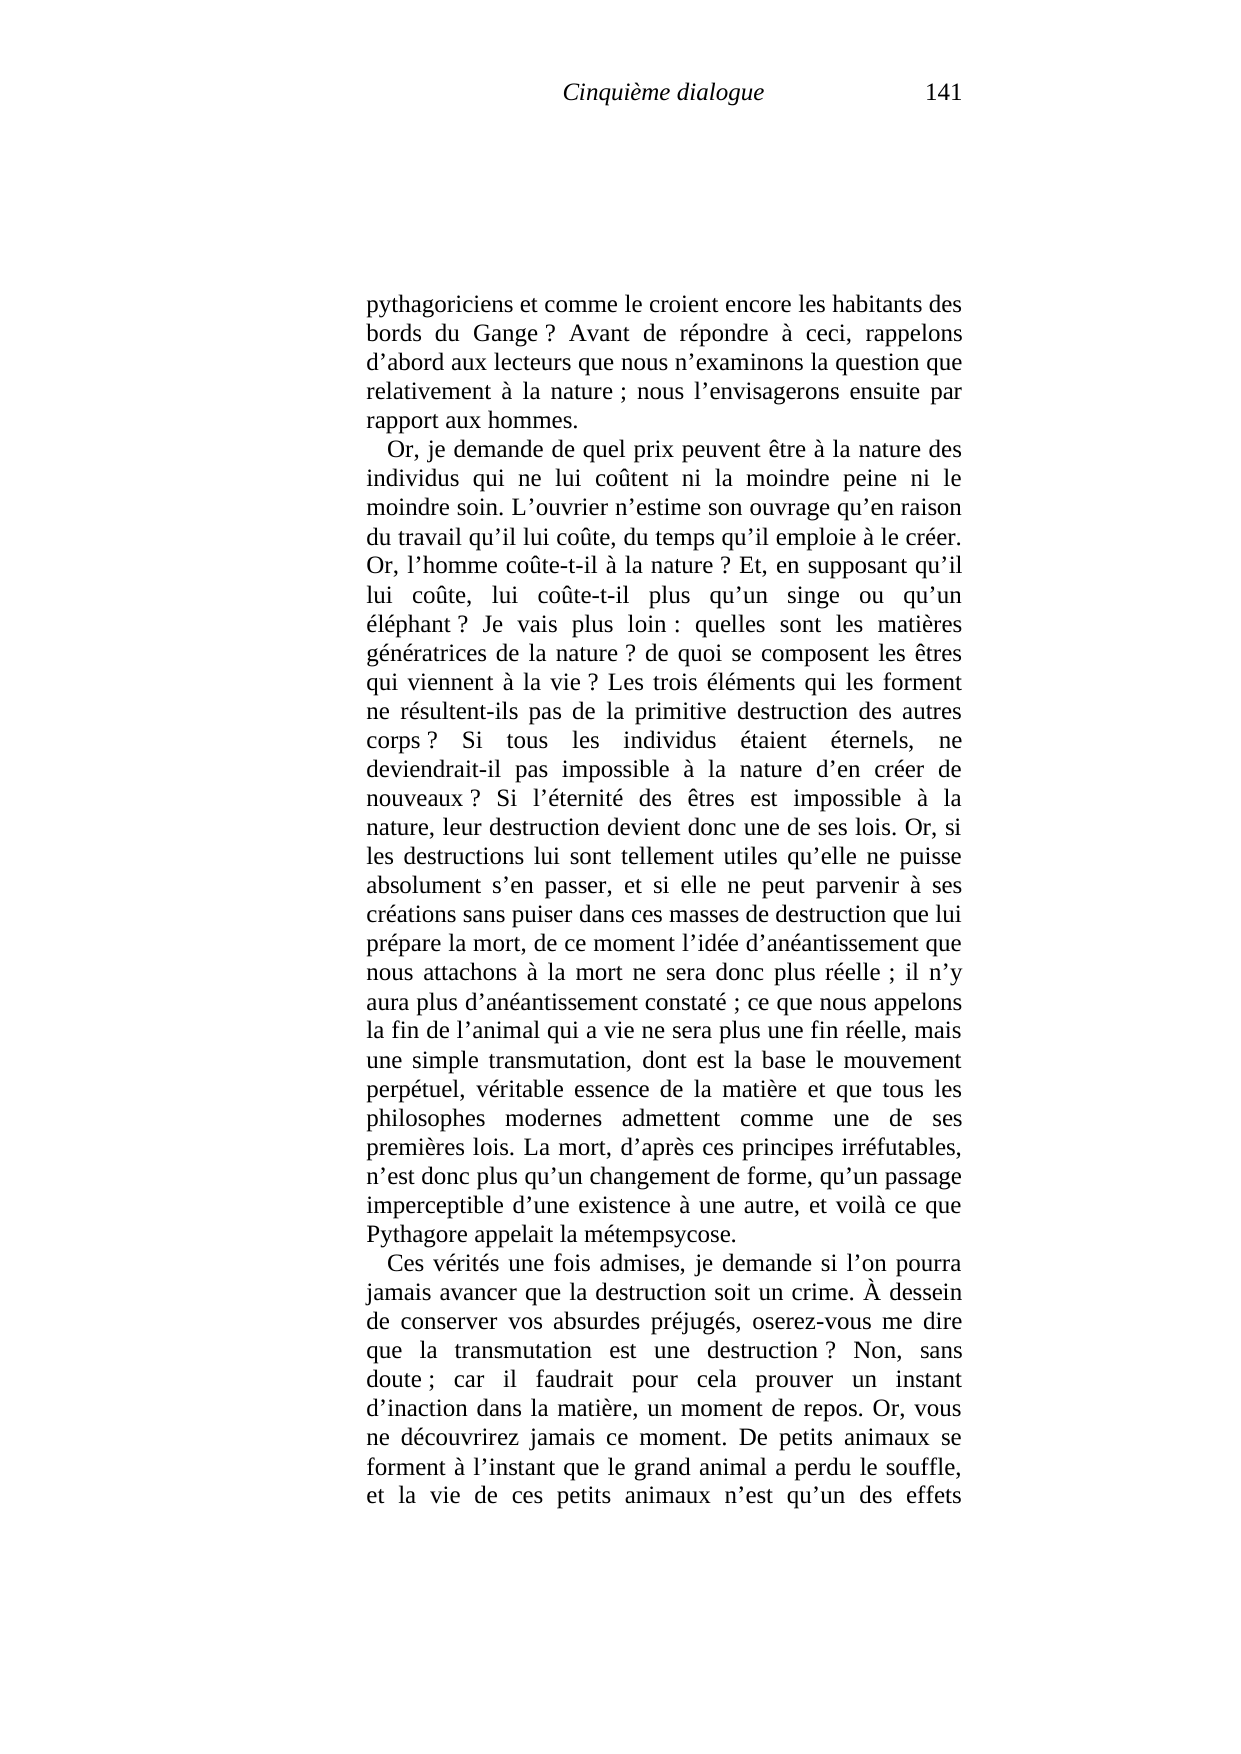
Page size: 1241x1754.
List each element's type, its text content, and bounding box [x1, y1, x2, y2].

text pythagoriciens et comme le croient encore les habitants des bords du Gange ? Avant de répondre à ceci, rappelons d’abord aux lecteurs que nous n’examinons la question que relativement à la nature ; nous l’envisagerons ensuite par rapport aux hommes. [366, 289, 962, 434]
text Ces vérités une fois admises, je demande si l’on pourra jamais avancer que la destruction soit un crime. À dessein de conserver vos absurdes préjugés, oserez-vous me dire que la transmutation est une destruction ? Non, sans doute ; car il faudrait pour cela prouver un instant d’inaction dans la matière, un moment de repos. Or, vous ne découvrirez jamais ce moment. De petits animaux se forment à l’instant que le grand animal a perdu le souffle, et la vie de ces petits animaux n’est qu’un des effets [366, 1248, 962, 1509]
text Or, je demande de quel prix peuvent être à la nature des individus qui ne lui coûtent ni la moindre peine ni le moindre soin. L’ouvrier n’estime son ouvrage qu’en raison du travail qu’il lui coûte, du temps qu’il emploie à le créer. Or, l’homme coûte-t-il à la nature ? Et, en supposant qu’il lui coûte, lui coûte-t-il plus qu’un singe ou qu’un éléphant ? Je vais plus loin : quelles sont les matières génératrices de la nature ? de quoi se composent les êtres qui viennent à la vie ? Les trois éléments qui les forment ne résultent-ils pas de la primitive destruction des autres corps ? Si tous les individus étaient éternels, ne deviendrait-il pas impossible à la nature d’en créer de nouveaux ? Si l’éternité des êtres est impossible à la nature, leur destruction devient donc une de ses lois. Or, si les destructions lui sont tellement utiles qu’elle ne puisse absolument s’en passer, et si elle ne peut parvenir à ses créations sans puiser dans ces masses de destruction que lui prépare la mort, de ce moment l’idée d’anéantissement que nous attachons à la mort ne sera donc plus réelle ; il n’y aura plus d’anéantissement constaté ; ce que nous appelons la fin de l’animal qui a vie ne sera plus une fin réelle, mais une simple transmutation, dont est la base le mouvement perpétuel, véritable essence de la matière et que tous les philosophes modernes admettent comme une de ses premières lois. La mort, d’après ces principes irréfutables, n’est donc plus qu’un changement de forme, qu’un passage imperceptible d’une existence à une autre, et voilà ce que Pythagore appelait la métempsycose. [366, 434, 962, 1248]
